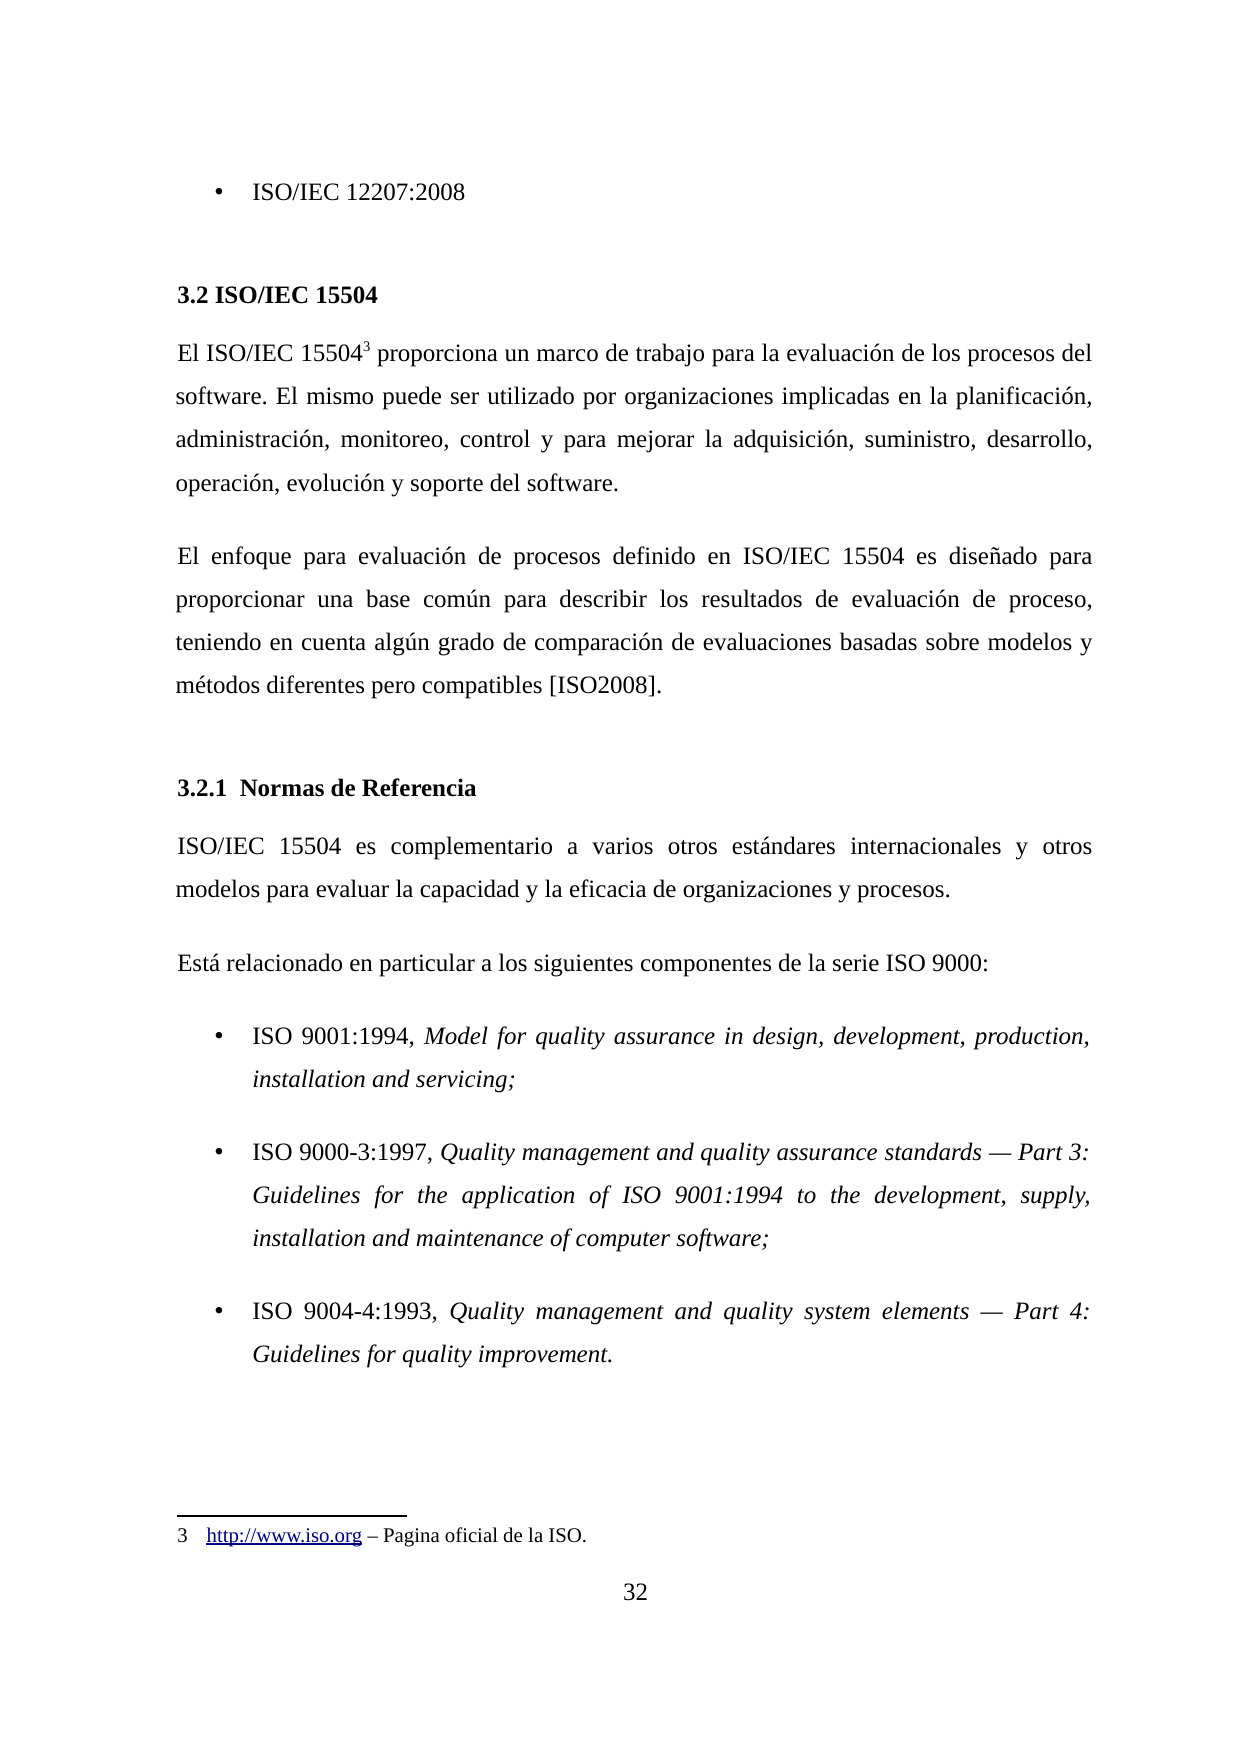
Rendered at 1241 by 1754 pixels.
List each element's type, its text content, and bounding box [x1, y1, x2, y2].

subtitle 3.2 ISO/IEC 15504 [177, 280, 1093, 309]
text http://www.iso.org – Pagina oficial de la ISO. [177, 1522, 1093, 1547]
text ISO/IEC 15504 es complementario a varios otros estándares internacionales y otros modelos para evaluar la capacidad y la eficacia de organizaciones y procesos. [175, 831, 1093, 903]
list ISO 9000-3:1997, Quality management and quality assurance standards — Part 3: Guidelines for the application of ISO 9001:1994 to the development, supply, installation and maintenance of computer software; [214, 1137, 1093, 1252]
list ISO 9001:1994, Model for quality assurance in design, development, production, installation and servicing; [214, 1021, 1093, 1093]
text 3.2.1 Normas de Referencia [177, 773, 1093, 802]
text El ISO/IEC 15504 proporciona un marco de trabajo para la evaluación de los procesos del software. El mismo puede ser utilizado por organizaciones implicadas en la planificación, administración, monitoreo, control y para mejorar la adquisición, suministro, desarrollo, operación, evolución y soporte del software. [175, 338, 1093, 496]
list ISO 9004-4:1993, Quality management and quality system elements — Part 4: Guidelines for quality improvement. [214, 1296, 1093, 1368]
list ISO/IEC 12207:2008 [214, 177, 1093, 206]
text El enfoque para evaluación de procesos definido en ISO/IEC 15504 es diseñado para proporcionar una base común para describir los resultados de evaluación de proceso, teniendo en cuenta algún grado de comparación de evaluaciones basadas sobre modelos y métodos diferentes pero compatibles [ISO2008]. [175, 541, 1093, 699]
text Está relacionado en particular a los siguientes componentes de la serie ISO 9000: [175, 948, 1093, 976]
